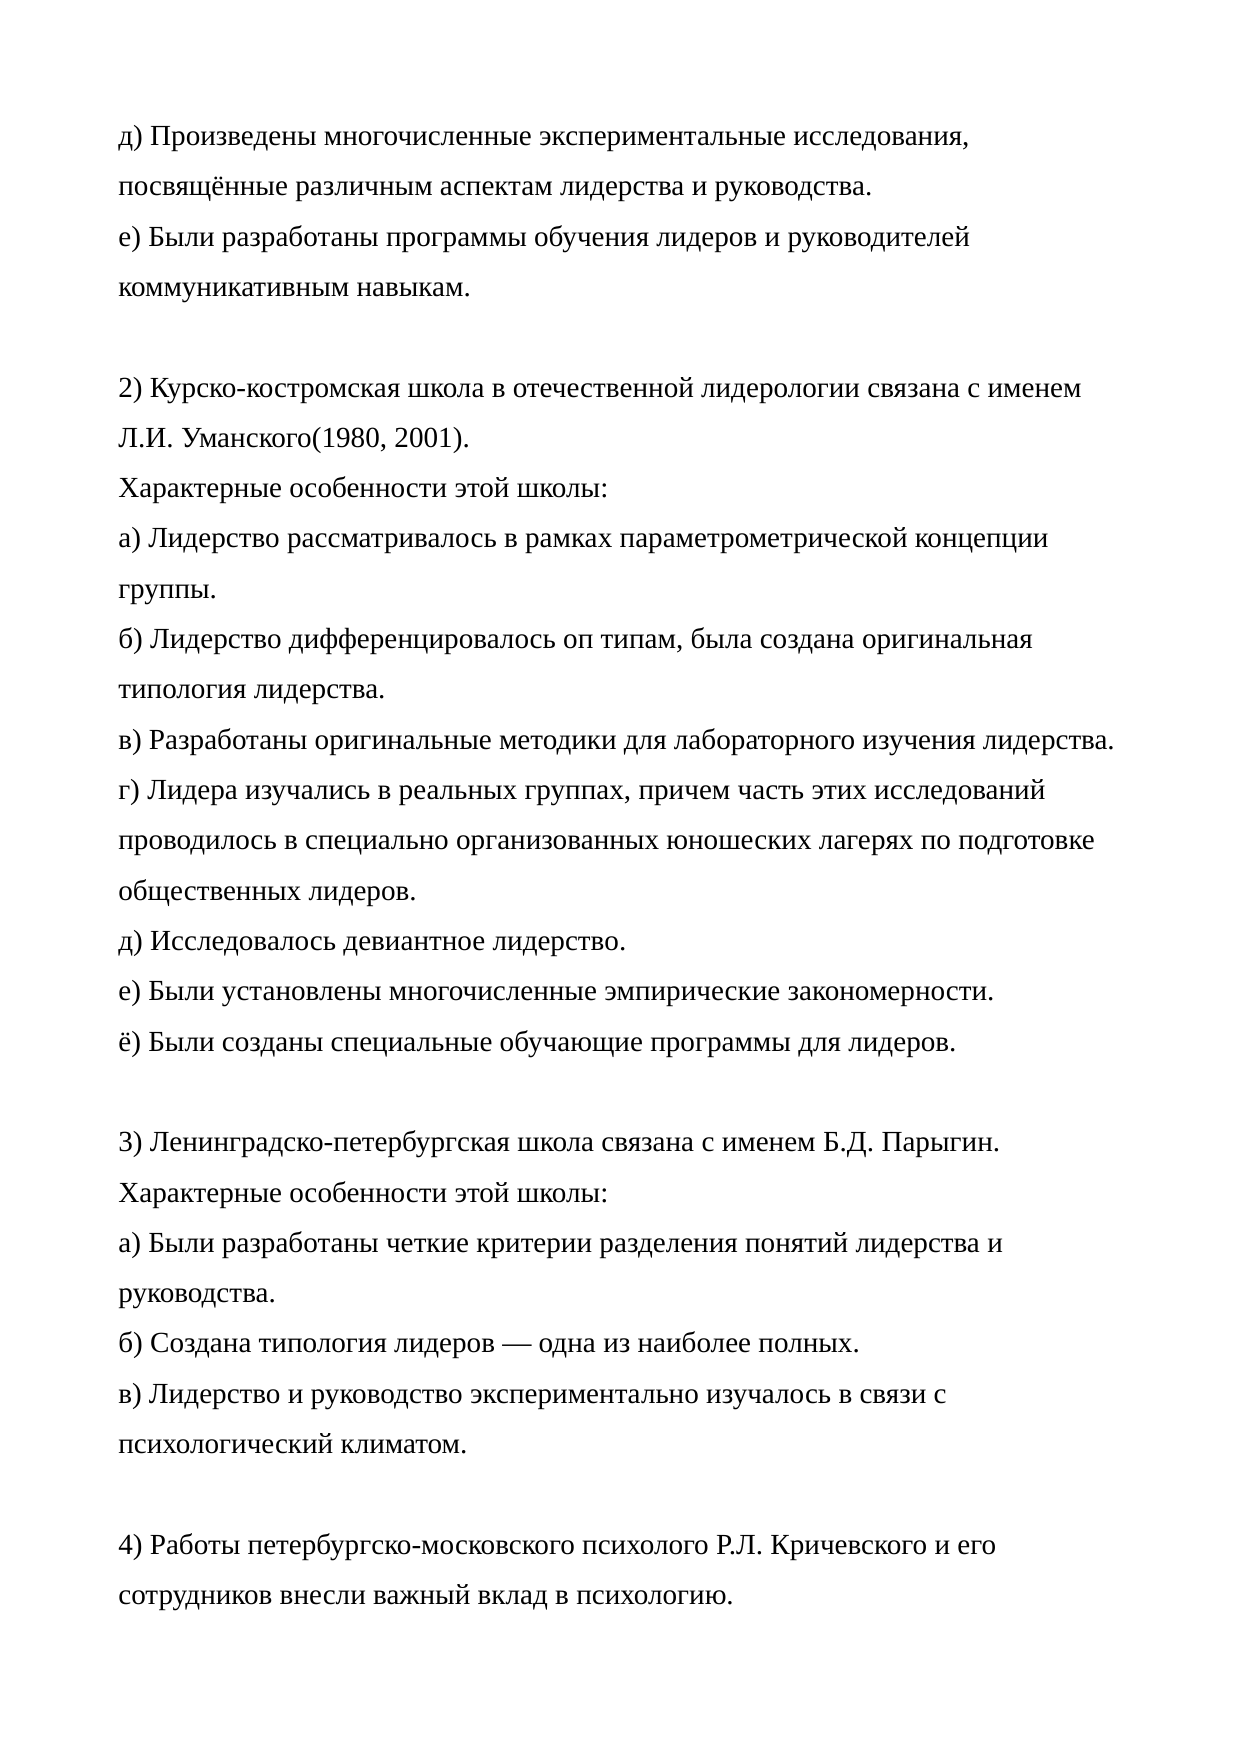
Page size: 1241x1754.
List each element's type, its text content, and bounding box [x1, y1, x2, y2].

text а) Лидерство рассматривалось в рамках параметрометрической концепции группы. [118, 521, 1122, 604]
text Характерные особенности этой школы: [118, 1175, 1122, 1208]
text 2) Курско-костромская школа в отечественной лидерологии связана с именем Л.И. Уманского(1980, 2001). [118, 370, 1122, 453]
text а) Были разработаны четкие критерии разделения понятий лидерства и руководства. [118, 1225, 1122, 1309]
text д) Произведены многочисленные экспериментальные исследования, посвящённые различным аспектам лидерства и руководства. [118, 118, 1122, 202]
text е) Были разработаны программы обучения лидеров и руководителей коммуникативным навыкам. [118, 219, 1122, 303]
text г) Лидера изучались в реальных группах, причем часть этих исследований проводилось в специально организованных юношеских лагерях по подготовке общественных лидеров. [118, 772, 1122, 906]
text 3) Ленинградско-петербургская школа связана с именем Б.Д. Парыгин. [118, 1124, 1122, 1158]
text б) Создана типология лидеров — одна из наиболее полных. [118, 1326, 1122, 1359]
text д) Исследовалось девиантное лидерство. [118, 923, 1122, 957]
text в) Лидерство и руководство экспериментально изучалось в связи с психологический климатом. [118, 1376, 1122, 1460]
text 4) Работы петербургско-московского психолого Р.Л. Кричевского и его сотрудников внесли важный вклад в психологию. [118, 1527, 1122, 1611]
text в) Разработаны оригинальные методики для лабораторного изучения лидерства. [118, 722, 1122, 755]
text е) Были установлены многочисленные эмпирические закономерности. [118, 973, 1122, 1007]
text ё) Были созданы специальные обучающие программы для лидеров. [118, 1024, 1122, 1057]
text б) Лидерство дифференцировалось оп типам, была создана оригинальная типология лидерства. [118, 621, 1122, 705]
text Характерные особенности этой школы: [118, 470, 1122, 504]
